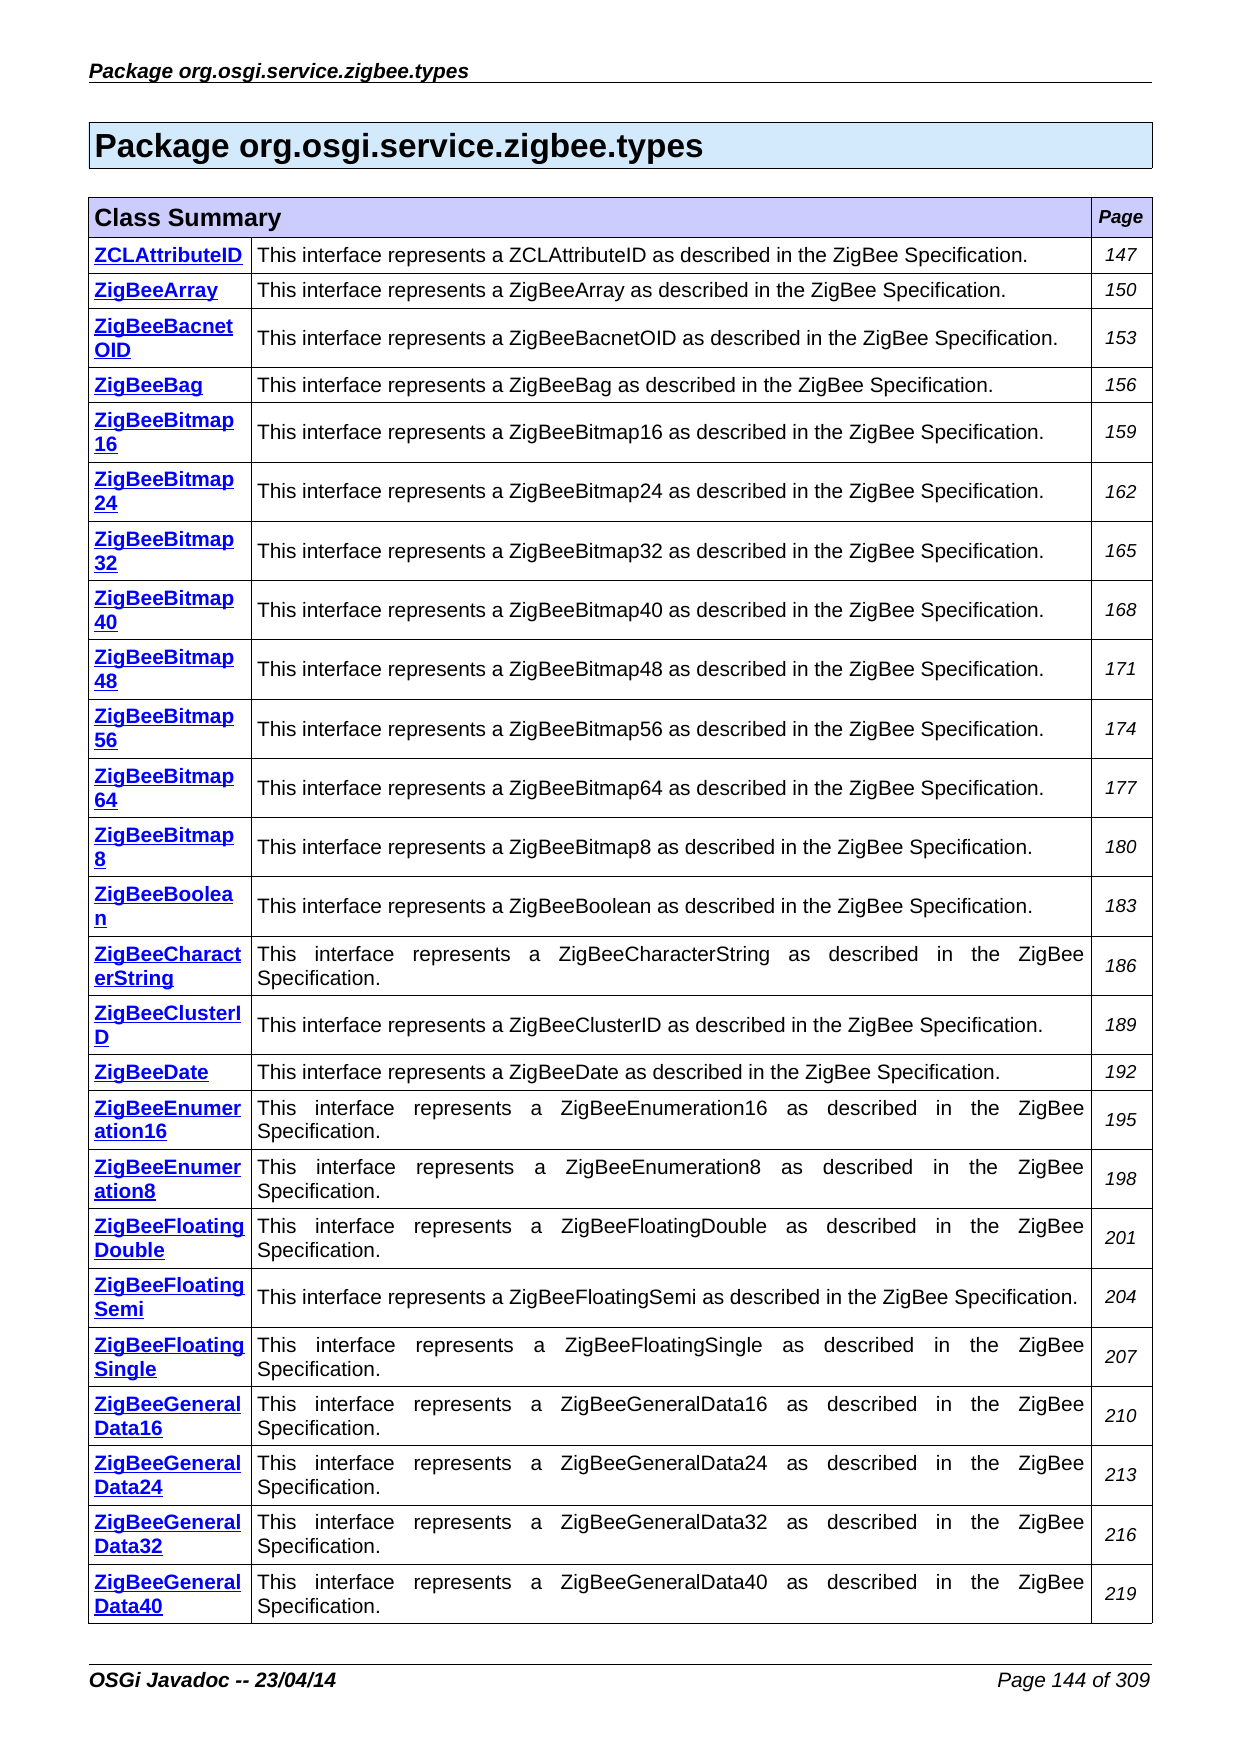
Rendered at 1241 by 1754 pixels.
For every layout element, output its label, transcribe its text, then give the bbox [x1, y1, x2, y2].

table_cell ZigBeeEnumeration8 [89, 1150, 251, 1208]
table_cell This interface represents a ZigBeeBitmap32 as described in the ZigBee Specification. [252, 522, 1091, 580]
table_cell 213 [1092, 1446, 1152, 1504]
table_cell This interface represents a ZigBeeBag as described in the ZigBee Specification. [252, 368, 1091, 402]
table_cell ZigBeeEnumeration16 [89, 1091, 251, 1149]
table_cell This interface represents a ZigBeeFloatingDouble as described in the ZigBee Specification. [252, 1209, 1091, 1267]
table_cell ZigBeeFloatingSemi [89, 1269, 251, 1327]
table_cell ZigBeeClusterID [89, 996, 251, 1054]
table_cell ZigBeeBitmap64 [89, 759, 251, 817]
table_cell 186 [1092, 937, 1152, 995]
table_cell ZigBeeBitmap32 [89, 522, 251, 580]
table_cell 189 [1092, 996, 1152, 1054]
table_cell 216 [1092, 1506, 1152, 1564]
subtitle Package org.osgi.service.zigbee.types [90, 123, 1152, 168]
table_cell 156 [1092, 368, 1152, 402]
table_cell This interface represents a ZigBeeGeneralData40 as described in the ZigBee Specification. [252, 1565, 1091, 1623]
table_cell 210 [1092, 1387, 1152, 1445]
table_cell 198 [1092, 1150, 1152, 1208]
table_cell This interface represents a ZigBeeBitmap64 as described in the ZigBee Specification. [252, 759, 1091, 817]
table_cell This interface represents a ZigBeeBitmap24 as described in the ZigBee Specification. [252, 463, 1091, 521]
table_cell This interface represents a ZigBeeClusterID as described in the ZigBee Specification. [252, 996, 1091, 1054]
table_cell ZigBeeBitmap56 [89, 700, 251, 758]
table_cell 207 [1092, 1328, 1152, 1386]
table_cell 171 [1092, 640, 1152, 699]
table_cell This interface represents a ZigBeeEnumeration8 as described in the ZigBee Specification. [252, 1150, 1091, 1208]
table_cell This interface represents a ZigBeeFloatingSingle as described in the ZigBee Specification. [252, 1328, 1091, 1386]
table_cell 153 [1092, 309, 1152, 367]
table_header Class Summary [89, 198, 1091, 237]
table_cell This interface represents a ZigBeeBitmap8 as described in the ZigBee Specification. [252, 818, 1091, 876]
table_cell ZigBeeGeneralData16 [89, 1387, 251, 1445]
table_cell 201 [1092, 1209, 1152, 1267]
table_cell 219 [1092, 1565, 1152, 1623]
table_cell This interface represents a ZigBeeDate as described in the ZigBee Specification. [252, 1055, 1091, 1089]
table_cell ZigBeeGeneralData40 [89, 1565, 251, 1623]
table_cell ZigBeeBag [89, 368, 251, 402]
table_cell 174 [1092, 700, 1152, 758]
table_cell 195 [1092, 1091, 1152, 1149]
table_cell 165 [1092, 522, 1152, 580]
table_cell 159 [1092, 403, 1152, 462]
table_cell 180 [1092, 818, 1152, 876]
table_cell ZigBeeGeneralData24 [89, 1446, 251, 1504]
table_cell This interface represents a ZigBeeArray as described in the ZigBee Specification. [252, 274, 1091, 308]
table_cell This interface represents a ZigBeeGeneralData24 as described in the ZigBee Specification. [252, 1446, 1091, 1504]
table_cell ZigBeeFloatingSingle [89, 1328, 251, 1386]
table_cell ZigBeeBoolean [89, 877, 251, 936]
table_header Page [1092, 198, 1152, 237]
table_cell This interface represents a ZigBeeGeneralData16 as described in the ZigBee Specification. [252, 1387, 1091, 1445]
table_cell ZigBeeBitmap40 [89, 581, 251, 639]
table_cell ZigBeeBitmap48 [89, 640, 251, 699]
table_cell ZigBeeDate [89, 1055, 251, 1089]
table_cell This interface represents a ZigBeeGeneralData32 as described in the ZigBee Specification. [252, 1506, 1091, 1564]
table_cell This interface represents a ZigBeeEnumeration16 as described in the ZigBee Specification. [252, 1091, 1091, 1149]
table_cell This interface represents a ZigBeeBitmap56 as described in the ZigBee Specification. [252, 700, 1091, 758]
table_cell This interface represents a ZigBeeBitmap16 as described in the ZigBee Specification. [252, 403, 1091, 462]
table_cell This interface represents a ZigBeeBacnetOID as described in the ZigBee Specification. [252, 309, 1091, 367]
table_cell This interface represents a ZigBeeBoolean as described in the ZigBee Specification. [252, 877, 1091, 936]
table_cell 204 [1092, 1269, 1152, 1327]
table_cell ZigBeeGeneralData32 [89, 1506, 251, 1564]
table_cell ZigBeeBitmap8 [89, 818, 251, 876]
table_cell 150 [1092, 274, 1152, 308]
table_cell 147 [1092, 238, 1152, 272]
table_cell This interface represents a ZigBeeCharacterString as described in the ZigBee Specification. [252, 937, 1091, 995]
table_cell ZigBeeCharacterString [89, 937, 251, 995]
table_cell 192 [1092, 1055, 1152, 1089]
table_cell 177 [1092, 759, 1152, 817]
table_cell ZigBeeBitmap16 [89, 403, 251, 462]
table_cell ZigBeeBacnetOID [89, 309, 251, 367]
table_cell This interface represents a ZigBeeFloatingSemi as described in the ZigBee Specification. [252, 1269, 1091, 1327]
table_cell This interface represents a ZigBeeBitmap40 as described in the ZigBee Specification. [252, 581, 1091, 639]
table_cell ZigBeeBitmap24 [89, 463, 251, 521]
table_cell ZigBeeFloatingDouble [89, 1209, 251, 1267]
table_cell ZCLAttributeID [89, 238, 251, 272]
table_cell 168 [1092, 581, 1152, 639]
table_cell 162 [1092, 463, 1152, 521]
table_cell ZigBeeArray [89, 274, 251, 308]
table_cell This interface represents a ZCLAttributeID as described in the ZigBee Specification. [252, 238, 1091, 272]
table_cell 183 [1092, 877, 1152, 936]
table_cell This interface represents a ZigBeeBitmap48 as described in the ZigBee Specification. [252, 640, 1091, 699]
